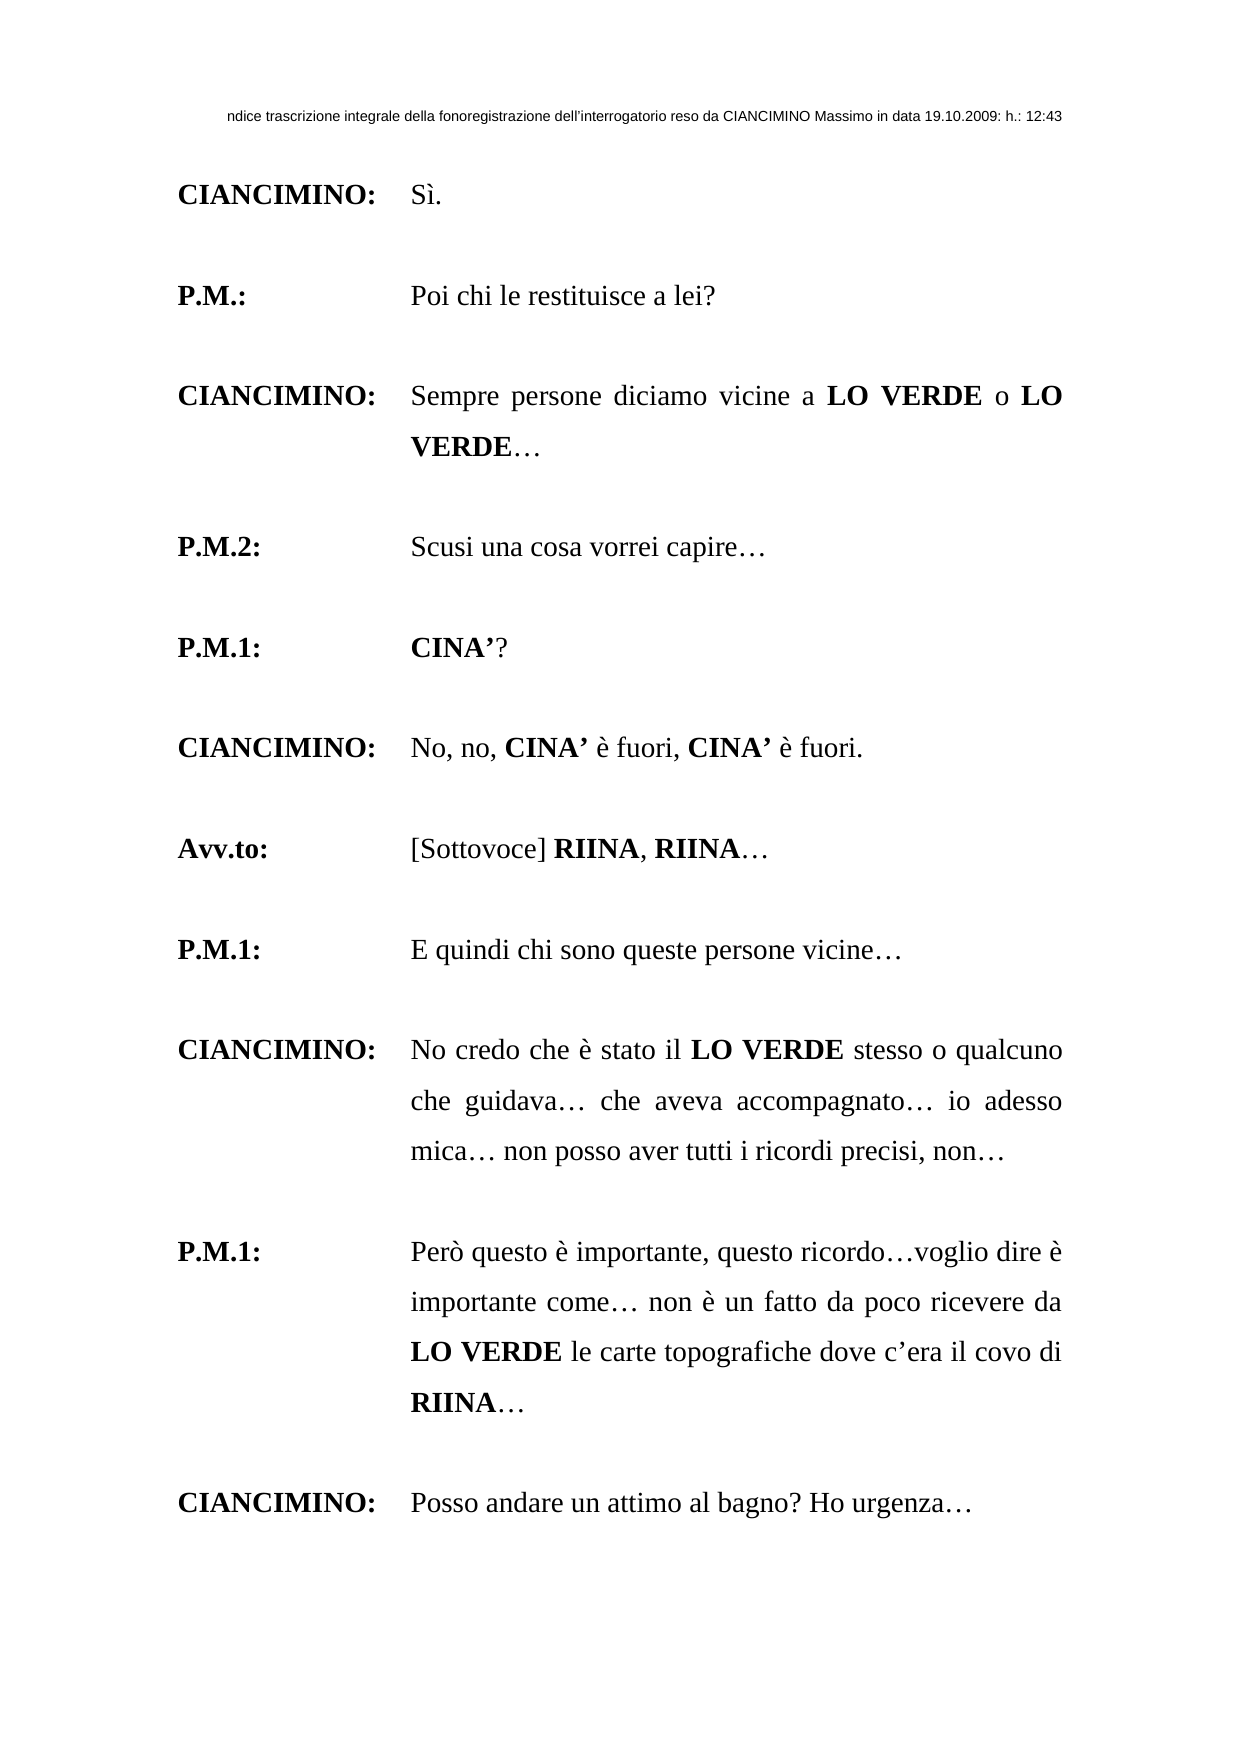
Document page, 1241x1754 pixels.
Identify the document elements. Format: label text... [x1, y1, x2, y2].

text CIANCIMINO: No, no, CINA’ è fuori, CINA’ è fuori. [177, 731, 1063, 764]
text CIANCIMINO: Sempre persone diciamo vicine a LO VERDE o LO VERDE… [177, 378, 1063, 462]
text P.M.1: CINA’? [177, 630, 1063, 663]
text P.M.1: E quindi chi sono queste persone vicine… [177, 932, 1063, 965]
text P.M.2: Scusi una cosa vorrei capire… [177, 529, 1063, 563]
text CIANCIMINO: Posso andare un attimo al bagno? Ho urgenza… [177, 1485, 1063, 1519]
text CIANCIMINO: Sì. [177, 177, 1063, 211]
text CIANCIMINO: No credo che è stato il LO VERDE stesso o qualcuno che guidava… che aveva accompagnato… io adesso mica… non posso aver tutti i ricordi precisi, non… [177, 1032, 1063, 1167]
text P.M.: Poi chi le restituisce a lei? [177, 278, 1063, 311]
text Avv.to: [Sottovoce] RIINA, RIINA… [177, 831, 1063, 865]
text P.M.1: Però questo è importante, questo ricordo…voglio dire è importante come… non è un fatto da poco ricevere da LO VERDE le carte topografiche dove c’era il covo di RIINA… [177, 1234, 1063, 1418]
